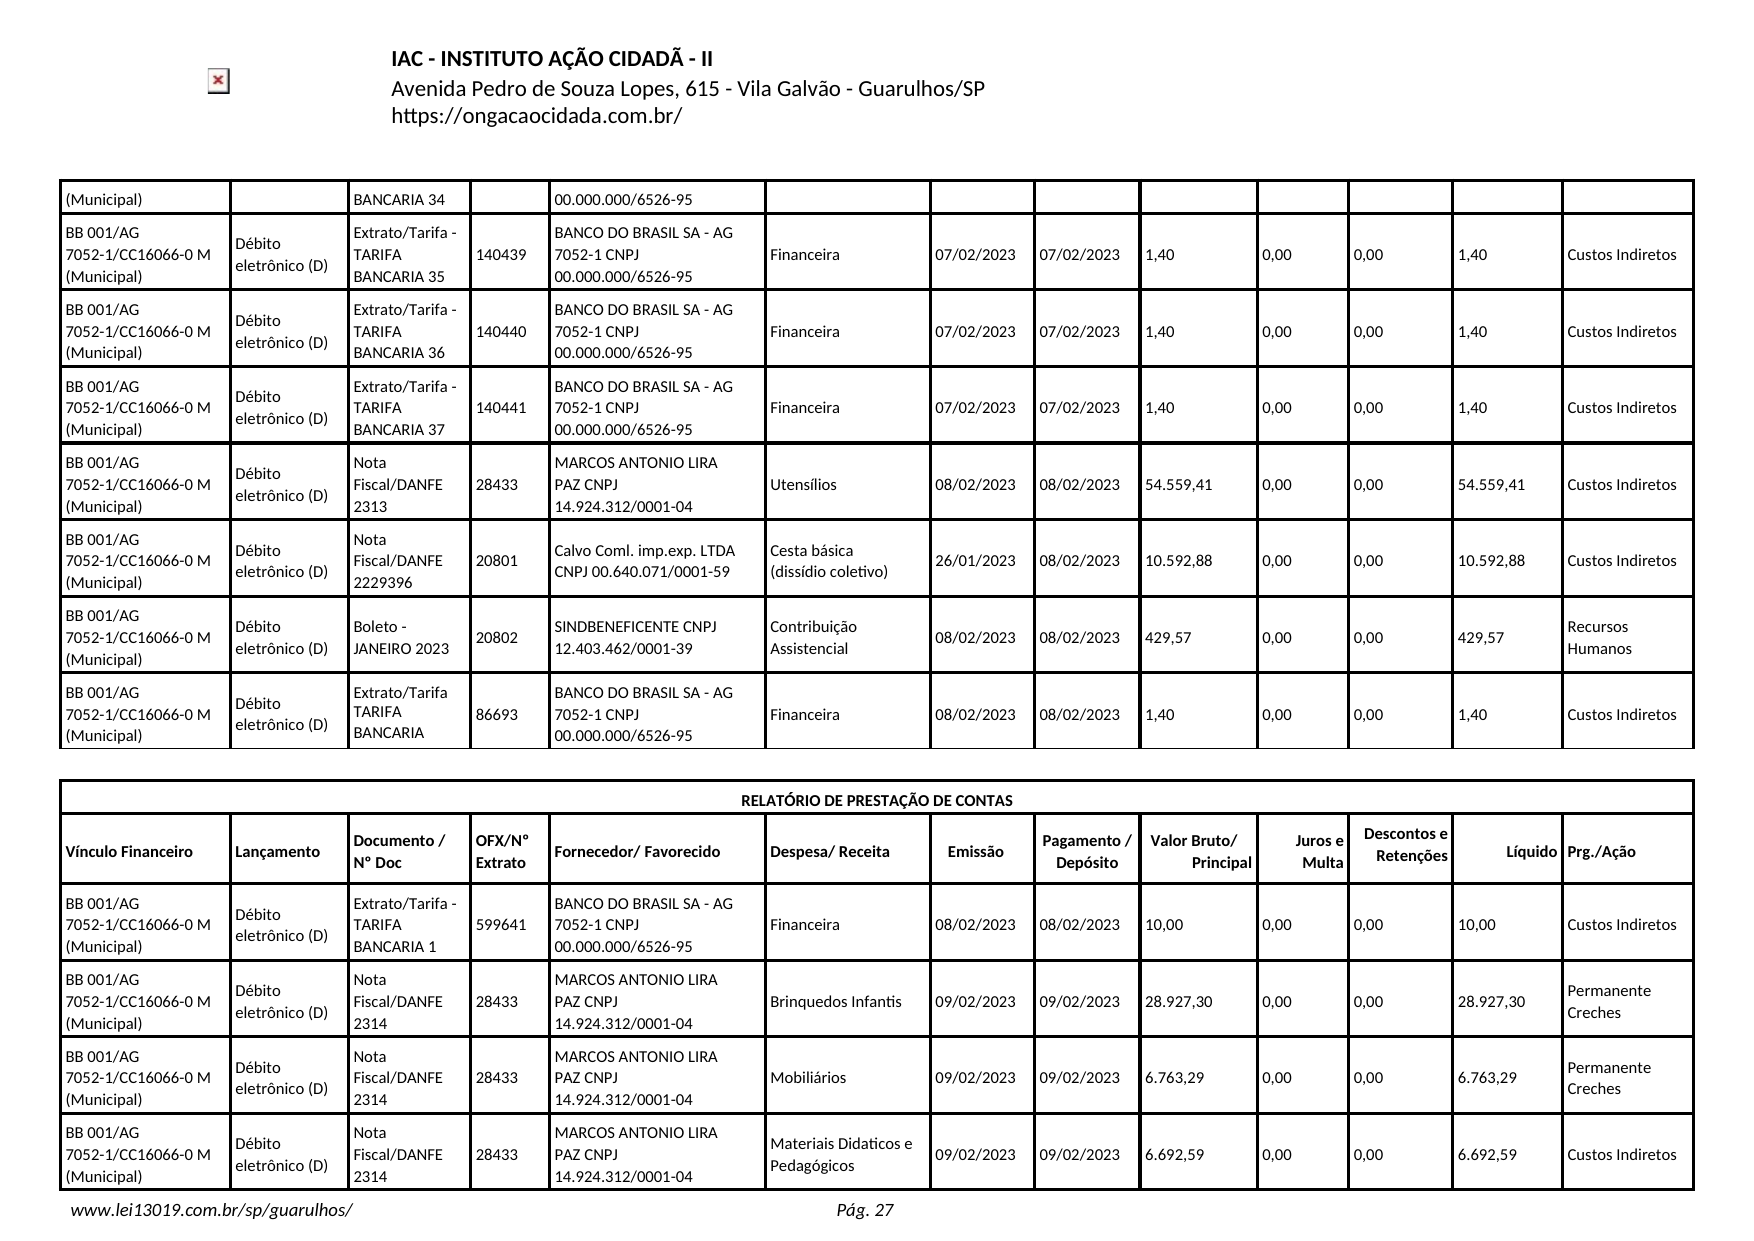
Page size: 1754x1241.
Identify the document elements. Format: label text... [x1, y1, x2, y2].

table_cell [472, 182, 548, 212]
table_cell 0,00 [1259, 215, 1347, 288]
table_cell Contribuição Assistencial [767, 598, 929, 671]
table_cell 09/02/2023 [932, 1115, 1033, 1188]
table_cell 599641 [472, 885, 548, 958]
table_cell 0,00 [1350, 291, 1451, 365]
table_cell 08/02/2023 [932, 445, 1033, 518]
table_cell BB 001/AG 7052-1/CC16066-0 M (Municipal) [62, 885, 229, 958]
table_cell SINDBENEFICENTE CNPJ 12.403.462/0001-39 [551, 598, 764, 671]
table_cell Custos Indiretos [1564, 215, 1692, 288]
table_cell 28433 [472, 1115, 548, 1188]
table_cell Débito eletrônico (D) [232, 674, 347, 748]
table_cell 1,40 [1142, 215, 1256, 288]
table_cell Extrato/Tarifa TARIFA BANCARIA [350, 674, 469, 748]
table_cell Emissão [932, 815, 1033, 882]
table_cell 08/02/2023 [932, 598, 1033, 671]
table_cell Prg./Ação [1564, 815, 1692, 882]
table_cell 08/02/2023 [1036, 885, 1138, 958]
table_cell Débito eletrônico (D) [232, 445, 347, 518]
table_cell 28433 [472, 962, 548, 1035]
table_cell 1,40 [1142, 291, 1256, 365]
table_cell Despesa/ Receita [767, 815, 929, 882]
table_cell MARCOS ANTONIO LIRA PAZ CNPJ 14.924.312/0001-04 [551, 445, 764, 518]
table_cell 10.592,88 [1454, 521, 1561, 594]
table_cell 09/02/2023 [1036, 1038, 1138, 1112]
table_cell 09/02/2023 [1036, 1115, 1138, 1188]
table_cell Nota Fiscal/DANFE 2314 [350, 1038, 469, 1112]
table_cell Custos Indiretos [1564, 291, 1692, 365]
table_cell 1,40 [1454, 215, 1561, 288]
table_cell 54.559,41 [1454, 445, 1561, 518]
table_cell [1142, 182, 1256, 212]
table_cell 1,40 [1142, 368, 1256, 441]
table_cell Nota Fiscal/DANFE 2314 [350, 1115, 469, 1188]
table_cell 28433 [472, 1038, 548, 1112]
table_cell 429,57 [1142, 598, 1256, 671]
table_cell BB 001/AG 7052-1/CC16066-0 M (Municipal) [62, 598, 229, 671]
table_cell 07/02/2023 [932, 215, 1033, 288]
table_cell 0,00 [1259, 1038, 1347, 1112]
table_cell 10,00 [1142, 885, 1256, 958]
table_cell Financeira [767, 885, 929, 958]
table_cell BB 001/AG 7052-1/CC16066-0 M (Municipal) [62, 1115, 229, 1188]
table_cell Descontos e Retenções [1350, 815, 1451, 882]
table_cell (Municipal) [62, 182, 229, 212]
table_cell 26/01/2023 [932, 521, 1033, 594]
table_cell Custos Indiretos [1564, 885, 1692, 958]
table_cell Financeira [767, 674, 929, 748]
table_cell 28.927,30 [1142, 962, 1256, 1035]
table_cell Líquido [1454, 815, 1561, 882]
table_cell Pagamento / Depósito [1036, 815, 1138, 882]
table_cell Permanente Creches [1564, 1038, 1692, 1112]
table_cell BB 001/AG 7052-1/CC16066-0 M (Municipal) [62, 368, 229, 441]
table_cell 140440 [472, 291, 548, 365]
table_cell Lançamento [232, 815, 347, 882]
table_cell Extrato/Tarifa - TARIFA BANCARIA 35 [350, 215, 469, 288]
table_cell 28.927,30 [1454, 962, 1561, 1035]
table_cell [1564, 182, 1692, 212]
table_cell MARCOS ANTONIO LIRA PAZ CNPJ 14.924.312/0001-04 [551, 1115, 764, 1188]
table_cell BANCARIA 34 [350, 182, 469, 212]
table_cell Débito eletrônico (D) [232, 215, 347, 288]
table_cell 0,00 [1350, 674, 1451, 748]
table_cell 07/02/2023 [1036, 215, 1138, 288]
table_cell BB 001/AG 7052-1/CC16066-0 M (Municipal) [62, 962, 229, 1035]
table_cell BANCO DO BRASIL SA - AG 7052-1 CNPJ 00.000.000/6526-95 [551, 291, 764, 365]
table_cell Extrato/Tarifa - TARIFA BANCARIA 36 [350, 291, 469, 365]
table_cell Débito eletrônico (D) [232, 962, 347, 1035]
table_cell Nota Fiscal/DANFE 2314 [350, 962, 469, 1035]
table_cell 09/02/2023 [932, 962, 1033, 1035]
table_cell Financeira [767, 368, 929, 441]
table_cell 07/02/2023 [932, 368, 1033, 441]
table_cell Brinquedos Infantis [767, 962, 929, 1035]
table_cell 08/02/2023 [1036, 598, 1138, 671]
table_cell 10.592,88 [1142, 521, 1256, 594]
table_cell Recursos Humanos [1564, 598, 1692, 671]
table_cell OFX/Nº Extrato [472, 815, 548, 882]
picture [207, 68, 230, 94]
table_cell [932, 182, 1033, 212]
table_cell 0,00 [1259, 291, 1347, 365]
table_cell Documento / Nº Doc [350, 815, 469, 882]
table_cell 0,00 [1350, 445, 1451, 518]
table_cell Vínculo Financeiro [62, 815, 229, 882]
table_cell Utensílios [767, 445, 929, 518]
table_cell BANCO DO BRASIL SA - AG 7052-1 CNPJ 00.000.000/6526-95 [551, 674, 764, 748]
table_cell 0,00 [1259, 445, 1347, 518]
table_cell Juros e Multa [1259, 815, 1347, 882]
table_cell Débito eletrônico (D) [232, 598, 347, 671]
table_cell 0,00 [1350, 1115, 1451, 1188]
table_cell Custos Indiretos [1564, 521, 1692, 594]
table_cell 0,00 [1259, 962, 1347, 1035]
table_cell Débito eletrônico (D) [232, 1115, 347, 1188]
table_cell Custos Indiretos [1564, 445, 1692, 518]
table_cell Financeira [767, 291, 929, 365]
table_cell Extrato/Tarifa - TARIFA BANCARIA 1 [350, 885, 469, 958]
table_cell Nota Fiscal/DANFE 2229396 [350, 521, 469, 594]
table_cell 0,00 [1350, 885, 1451, 958]
table_cell [232, 182, 347, 212]
table_cell BANCO DO BRASIL SA - AG 7052-1 CNPJ 00.000.000/6526-95 [551, 215, 764, 288]
table_cell 0,00 [1350, 1038, 1451, 1112]
table_cell 0,00 [1259, 674, 1347, 748]
table_cell 1,40 [1454, 674, 1561, 748]
table_cell BB 001/AG 7052-1/CC16066-0 M (Municipal) [62, 1038, 229, 1112]
table_cell [1259, 182, 1347, 212]
table_cell 6.692,59 [1142, 1115, 1256, 1188]
table_cell Materiais Didaticos e Pedagógicos [767, 1115, 929, 1188]
table_cell Mobiliários [767, 1038, 929, 1112]
table_cell 00.000.000/6526-95 [551, 182, 764, 212]
table_cell Financeira [767, 215, 929, 288]
table_cell 0,00 [1350, 521, 1451, 594]
table_cell BB 001/AG 7052-1/CC16066-0 M (Municipal) [62, 291, 229, 365]
table_cell Fornecedor/ Favorecido [551, 815, 764, 882]
table_cell Débito eletrônico (D) [232, 885, 347, 958]
table_cell Cesta básica (dissídio coletivo) [767, 521, 929, 594]
table_cell 07/02/2023 [932, 291, 1033, 365]
table_cell Valor Bruto/ Principal [1142, 815, 1256, 882]
table_cell 20802 [472, 598, 548, 671]
table_cell 09/02/2023 [1036, 962, 1138, 1035]
table_cell 08/02/2023 [932, 674, 1033, 748]
table_cell 0,00 [1350, 598, 1451, 671]
table_cell 0,00 [1259, 598, 1347, 671]
table_cell 1,40 [1454, 368, 1561, 441]
table_cell Permanente Creches [1564, 962, 1692, 1035]
table_cell Débito eletrônico (D) [232, 368, 347, 441]
table_cell 28433 [472, 445, 548, 518]
table_cell 1,40 [1142, 674, 1256, 748]
table_cell MARCOS ANTONIO LIRA PAZ CNPJ 14.924.312/0001-04 [551, 1038, 764, 1112]
table_cell 0,00 [1259, 368, 1347, 441]
table_cell 08/02/2023 [932, 885, 1033, 958]
table_cell 0,00 [1259, 521, 1347, 594]
table_cell 10,00 [1454, 885, 1561, 958]
table_cell Débito eletrônico (D) [232, 291, 347, 365]
table_cell Extrato/Tarifa - TARIFA BANCARIA 37 [350, 368, 469, 441]
table_cell 1,40 [1454, 291, 1561, 365]
table_cell 0,00 [1350, 962, 1451, 1035]
table_cell 6.763,29 [1454, 1038, 1561, 1112]
table_cell BB 001/AG 7052-1/CC16066-0 M (Municipal) [62, 445, 229, 518]
table_header RELATÓRIO DE PRESTAÇÃO DE CONTAS [62, 782, 1692, 812]
table_cell 0,00 [1259, 1115, 1347, 1188]
table_cell 54.559,41 [1142, 445, 1256, 518]
table_cell Débito eletrônico (D) [232, 1038, 347, 1112]
table_cell BB 001/AG 7052-1/CC16066-0 M (Municipal) [62, 674, 229, 748]
table_cell Custos Indiretos [1564, 674, 1692, 748]
table_cell 429,57 [1454, 598, 1561, 671]
table_cell Custos Indiretos [1564, 368, 1692, 441]
table_cell 07/02/2023 [1036, 368, 1138, 441]
table_cell Calvo Coml. imp.exp. LTDA CNPJ 00.640.071/0001-59 [551, 521, 764, 594]
table_cell Custos Indiretos [1564, 1115, 1692, 1188]
table_cell 08/02/2023 [1036, 674, 1138, 748]
table_cell BB 001/AG 7052-1/CC16066-0 M (Municipal) [62, 215, 229, 288]
table_cell [767, 182, 929, 212]
table_cell 6.692,59 [1454, 1115, 1561, 1188]
table_cell Nota Fiscal/DANFE 2313 [350, 445, 469, 518]
table_cell 07/02/2023 [1036, 291, 1138, 365]
table_cell 86693 [472, 674, 548, 748]
table_cell 0,00 [1350, 215, 1451, 288]
table_cell 20801 [472, 521, 548, 594]
table_cell 140439 [472, 215, 548, 288]
table_cell [1454, 182, 1561, 212]
table_cell BB 001/AG 7052-1/CC16066-0 M (Municipal) [62, 521, 229, 594]
table_cell Débito eletrônico (D) [232, 521, 347, 594]
table_cell BANCO DO BRASIL SA - AG 7052-1 CNPJ 00.000.000/6526-95 [551, 368, 764, 441]
table_cell BANCO DO BRASIL SA - AG 7052-1 CNPJ 00.000.000/6526-95 [551, 885, 764, 958]
table_cell 08/02/2023 [1036, 445, 1138, 518]
table_cell 140441 [472, 368, 548, 441]
table_cell 6.763,29 [1142, 1038, 1256, 1112]
table_cell [1036, 182, 1138, 212]
table_cell 09/02/2023 [932, 1038, 1033, 1112]
table_cell Boleto - JANEIRO 2023 [350, 598, 469, 671]
table_cell 0,00 [1259, 885, 1347, 958]
table_cell 08/02/2023 [1036, 521, 1138, 594]
table_cell 0,00 [1350, 368, 1451, 441]
table_cell MARCOS ANTONIO LIRA PAZ CNPJ 14.924.312/0001-04 [551, 962, 764, 1035]
table_cell [1350, 182, 1451, 212]
